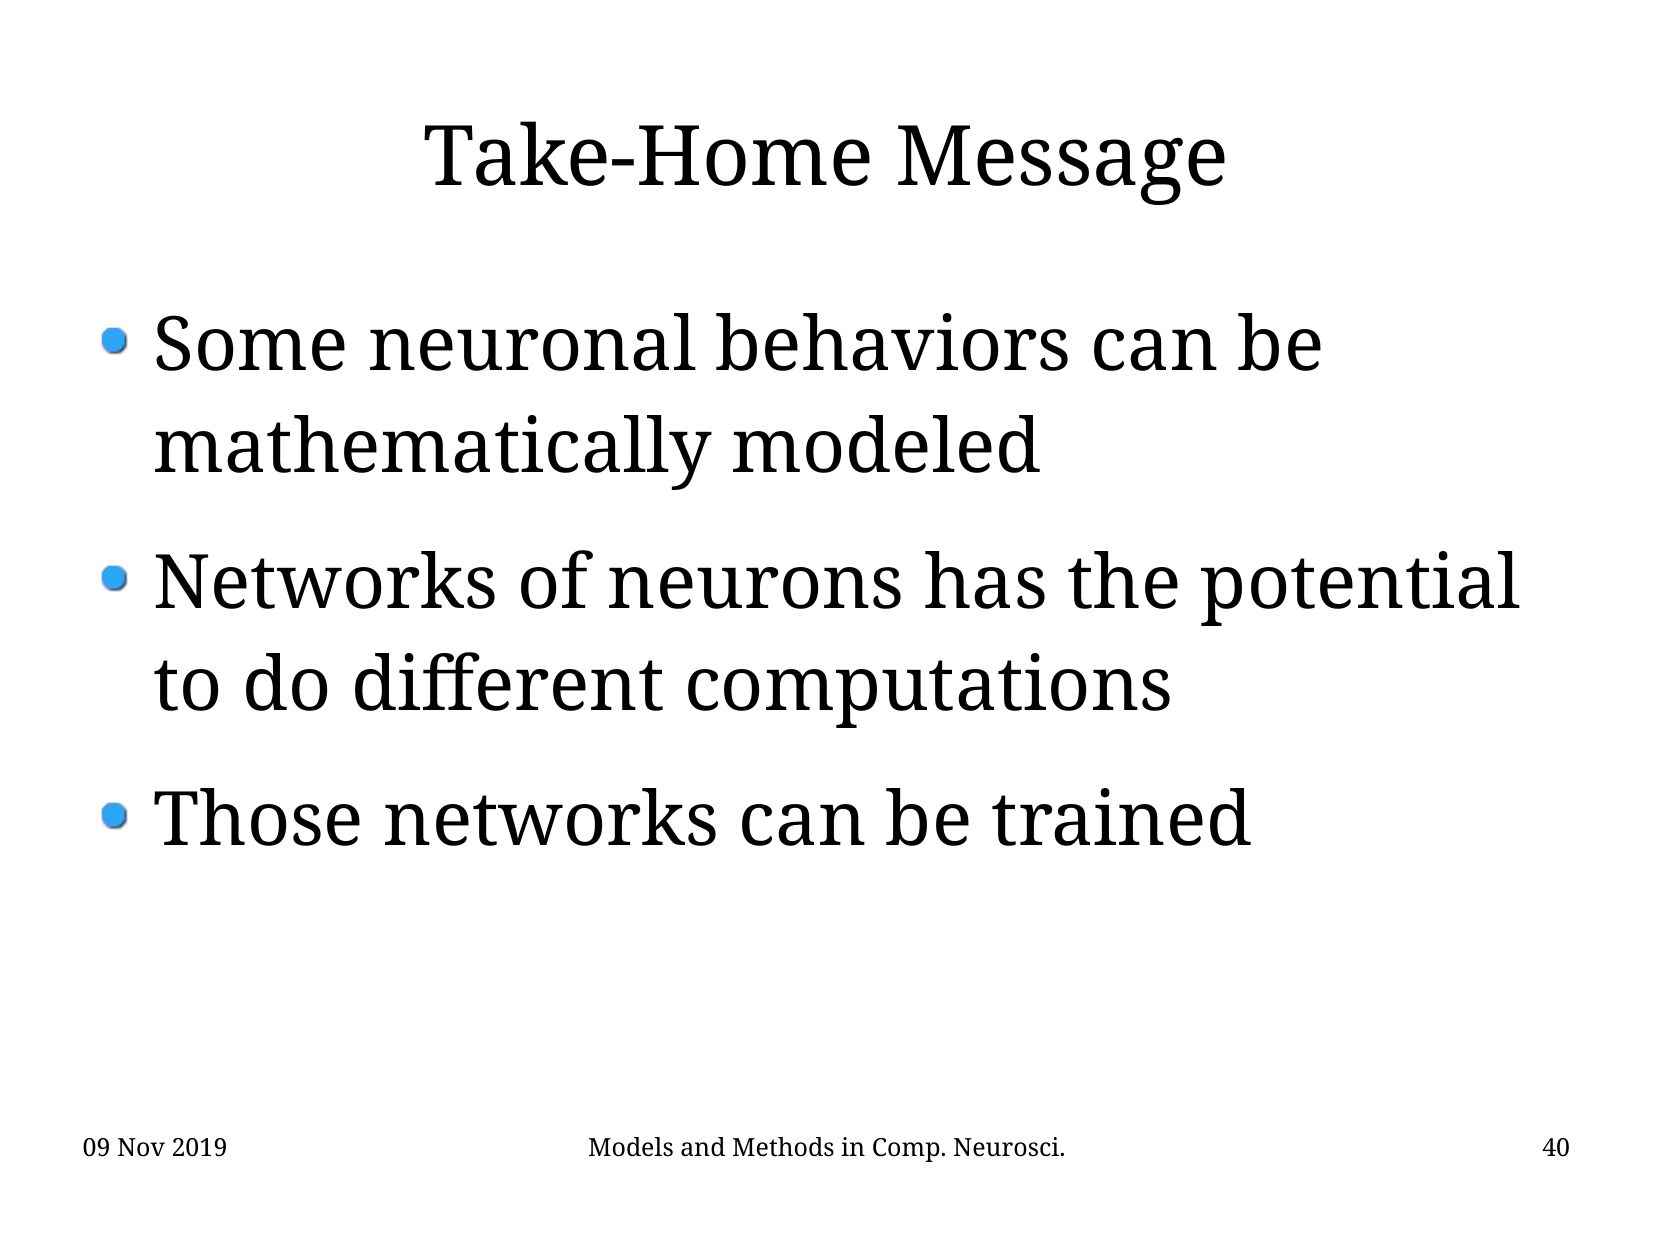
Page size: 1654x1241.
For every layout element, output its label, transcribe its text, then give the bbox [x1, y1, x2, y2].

title Take-Home Message [82, 49, 1571, 257]
list Some neuronal behaviors can be mathematically modeled Networks of neurons has the potential to do different computations Those networks can be trained [82, 290, 1571, 1010]
